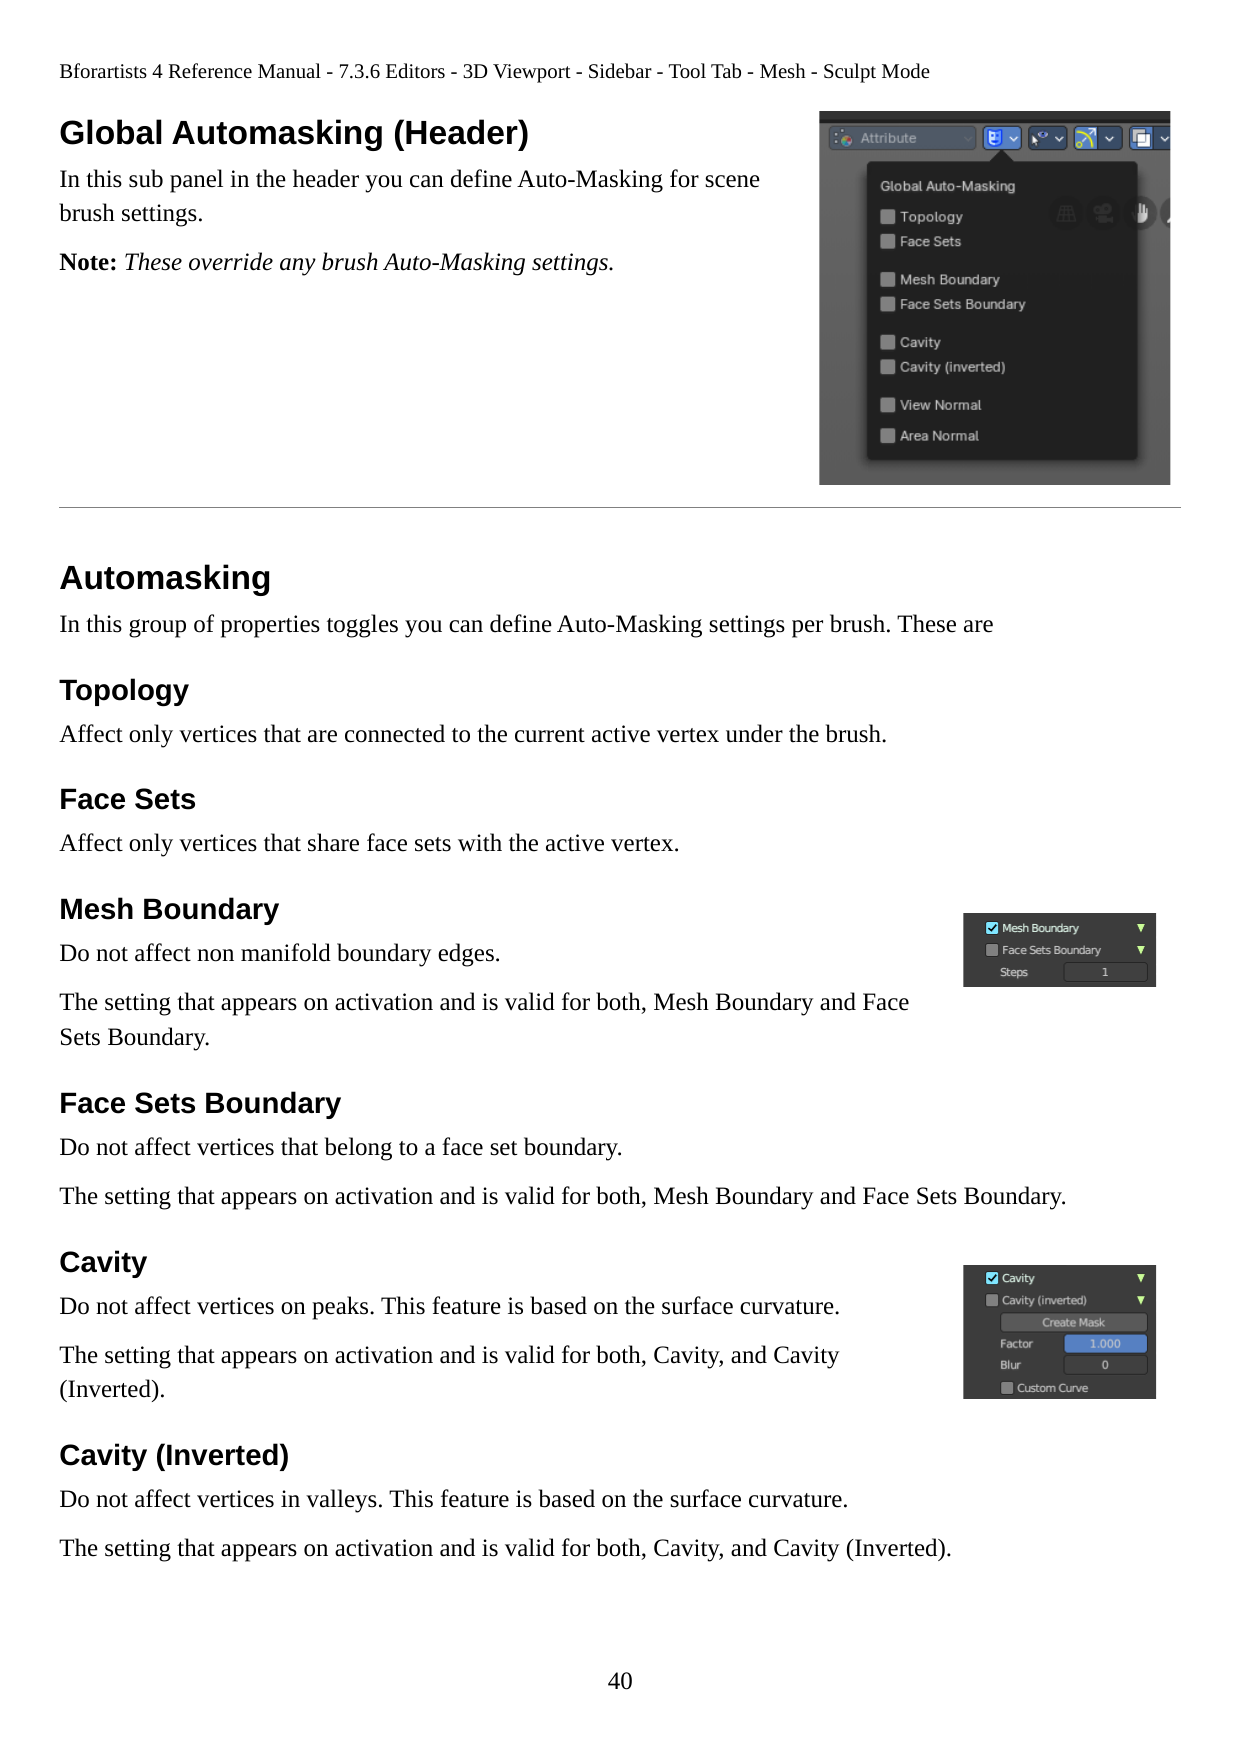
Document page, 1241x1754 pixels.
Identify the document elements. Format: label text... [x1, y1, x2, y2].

text Do not affect vertices that belong to a face set boundary. [59, 1132, 1181, 1161]
text Do not affect non manifold boundary edges. [59, 938, 963, 967]
text Affect only vertices that are connected to the current active vertex under the brush. [59, 719, 1181, 747]
picture [819, 111, 1171, 485]
text The setting that appears on activation and is valid for both, Mesh Boundary and Face Sets Boundary. [59, 1181, 1181, 1210]
text The setting that appears on activation and is valid for both, Cavity, and Cavity (Inverted). [59, 1340, 1181, 1403]
subtitle Face Sets Boundary [59, 1086, 1181, 1119]
subtitle Cavity [59, 1244, 1181, 1278]
text Do not affect vertices in valleys. This feature is based on the surface curvature. [59, 1484, 1181, 1513]
text The setting that appears on activation and is valid for both, Cavity, and Cavity (Inverted). [59, 1533, 1181, 1562]
text Note: These override any brush Auto-Masking settings. [59, 247, 819, 276]
subtitle Automasking [59, 558, 1181, 596]
text In this group of properties toggles you can define Auto-Masking settings per brush. These are [59, 609, 1181, 637]
picture [963, 1265, 1157, 1399]
subtitle Global Automasking (Header) [59, 113, 819, 151]
subtitle Mesh Boundary [59, 892, 1181, 926]
subtitle Cavity (Inverted) [59, 1438, 1181, 1472]
subtitle Face Sets [59, 782, 1181, 816]
picture [963, 913, 1157, 987]
text The setting that appears on activation and is valid for both, Mesh Boundary and Face Sets Boundary. [59, 987, 1181, 1051]
text In this sub panel in the header you can define Auto-Masking for scene brush settings. [59, 164, 819, 227]
text Do not affect vertices on peaks. This feature is based on the surface curvature. [59, 1291, 963, 1319]
text Affect only vertices that share face sets with the active vertex. [59, 828, 1181, 857]
subtitle Topology [59, 672, 1181, 706]
